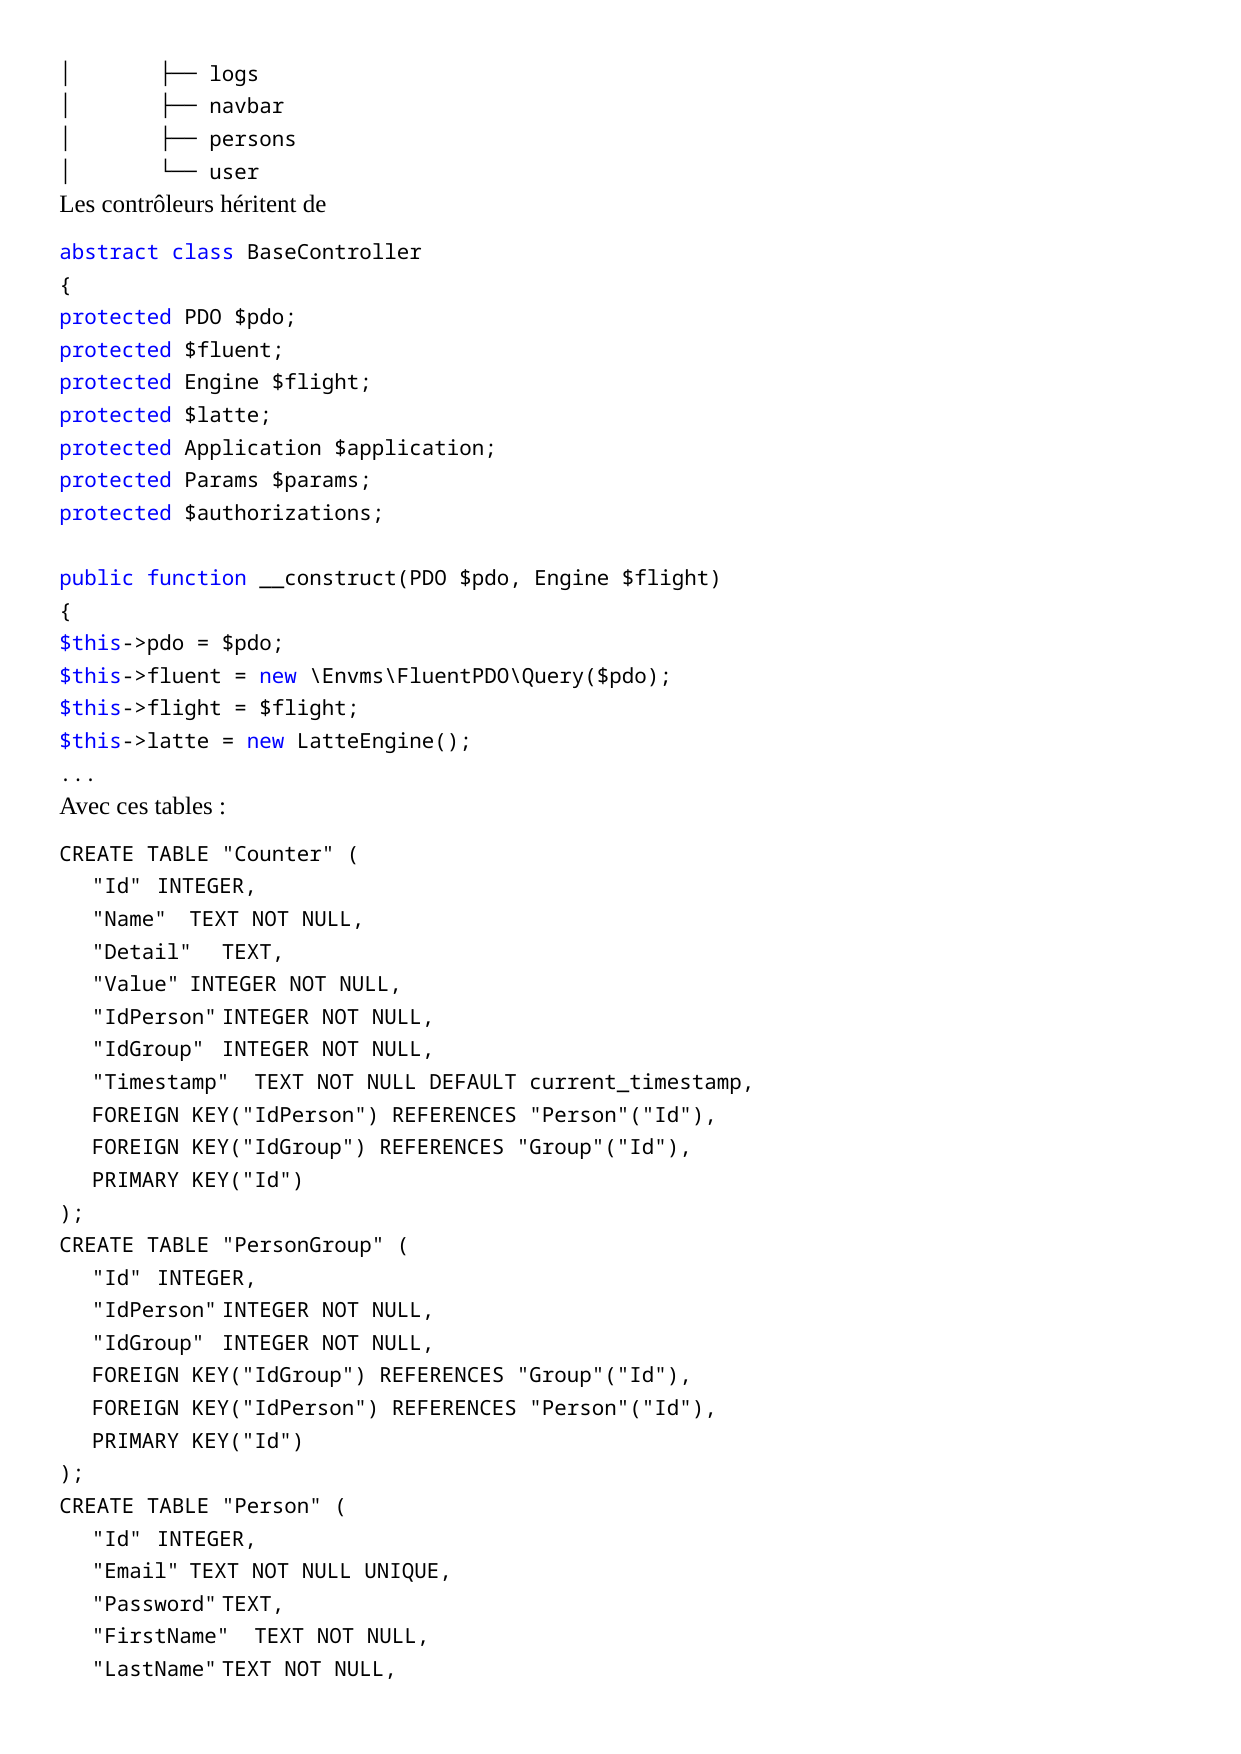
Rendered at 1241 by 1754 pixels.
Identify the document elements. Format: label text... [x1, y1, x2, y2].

text │ ├── logs [59, 59, 1181, 87]
text "IdPerson" INTEGER NOT NULL, [59, 1295, 1181, 1324]
text FOREIGN KEY("IdGroup") REFERENCES "Group"("Id"), [59, 1361, 1181, 1389]
text │ └── user [59, 157, 1181, 185]
text protected Params $params; [59, 465, 1181, 494]
text "Password" TEXT, [59, 1589, 1181, 1617]
text protected Engine $flight; [59, 367, 1181, 396]
text { [59, 596, 1181, 624]
text protected $authorizations; [59, 498, 1181, 526]
text protected Application $application; [59, 433, 1181, 461]
text $this->fluent = new \Envms\FluentPDO\Query($pdo); [59, 661, 1181, 689]
text "Timestamp" TEXT NOT NULL DEFAULT current_timestamp, [59, 1067, 1181, 1096]
text CREATE TABLE "PersonGroup" ( [59, 1230, 1181, 1259]
text PRIMARY KEY("Id") [59, 1165, 1181, 1193]
text "Id" INTEGER, [59, 1524, 1181, 1552]
text protected $fluent; [59, 335, 1181, 363]
text CREATE TABLE "Counter" ( [59, 839, 1181, 867]
text Avec ces tables : [59, 791, 1181, 820]
text │ ├── persons [59, 124, 1181, 153]
text "Email" TEXT NOT NULL UNIQUE, [59, 1556, 1181, 1585]
text ... [59, 759, 1181, 787]
text FOREIGN KEY("IdPerson") REFERENCES "Person"("Id"), [59, 1393, 1181, 1422]
text $this->latte = new LatteEngine(); [59, 726, 1181, 754]
text FOREIGN KEY("IdPerson") REFERENCES "Person"("Id"), [59, 1100, 1181, 1128]
text ); [59, 1458, 1181, 1487]
text abstract class BaseController [59, 237, 1181, 266]
text ); [59, 1198, 1181, 1226]
text "Detail" TEXT, [59, 937, 1181, 965]
text │ ├── navbar [59, 92, 1181, 120]
text "Id" INTEGER, [59, 1263, 1181, 1291]
text FOREIGN KEY("IdGroup") REFERENCES "Group"("Id"), [59, 1132, 1181, 1161]
text "IdGroup" INTEGER NOT NULL, [59, 1034, 1181, 1063]
text public function __construct(PDO $pdo, Engine $flight) [59, 563, 1181, 592]
text protected PDO $pdo; [59, 302, 1181, 331]
text "IdGroup" INTEGER NOT NULL, [59, 1328, 1181, 1356]
text $this->pdo = $pdo; [59, 628, 1181, 657]
text "LastName" TEXT NOT NULL, [59, 1654, 1181, 1682]
text protected $latte; [59, 400, 1181, 428]
text "IdPerson" INTEGER NOT NULL, [59, 1002, 1181, 1030]
text "FirstName" TEXT NOT NULL, [59, 1621, 1181, 1650]
text $this->flight = $flight; [59, 693, 1181, 722]
text { [59, 270, 1181, 298]
text "Value" INTEGER NOT NULL, [59, 969, 1181, 998]
text Les contrôleurs héritent de [59, 189, 1181, 218]
text CREATE TABLE "Person" ( [59, 1491, 1181, 1519]
text "Name" TEXT NOT NULL, [59, 904, 1181, 933]
text "Id" INTEGER, [59, 872, 1181, 900]
text PRIMARY KEY("Id") [59, 1426, 1181, 1454]
